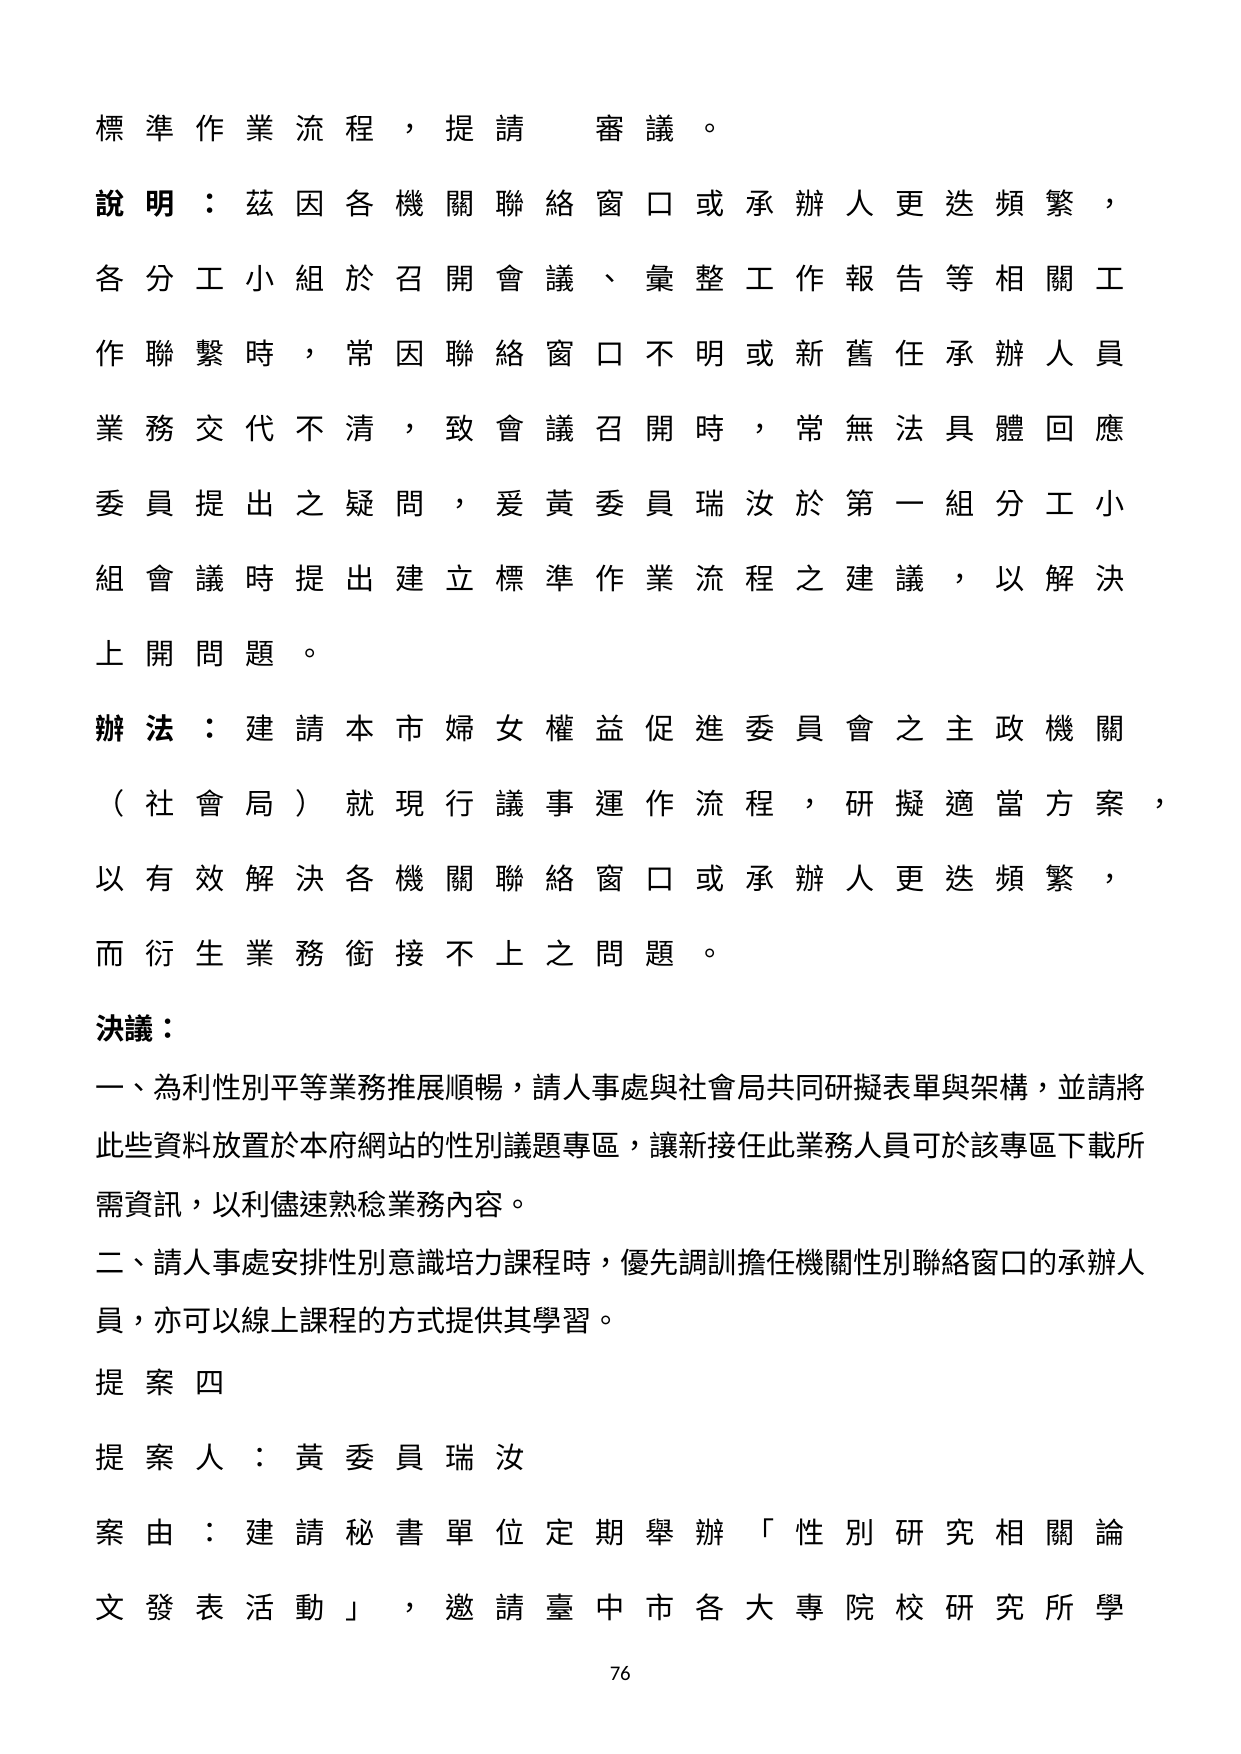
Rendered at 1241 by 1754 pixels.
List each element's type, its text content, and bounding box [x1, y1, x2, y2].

text 提案人：黃委員瑞汝 [95, 1418, 1145, 1493]
text 一、為利性別平等業務推展順暢，請人事處與社會局共同研擬表單與架構，並請將此些資料放置於本府網站的性別議題專區，讓新接任此業務人員可於該專區下載所需資訊，以利儘速熟稔業務內容。 [95, 1052, 1145, 1227]
text 標準作業流程，提請 審議。 [95, 89, 1145, 164]
text 決議： [95, 989, 1145, 1052]
text 二、請人事處安排性別意識培力課程時，優先調訓擔任機關性別聯絡窗口的承辦人員，亦可以線上課程的方式提供其學習。 [95, 1227, 1145, 1343]
text 辦法：建請本市婦女權益促進委員會之主政機關（社會局）就現行議事運作流程，研擬適當方案，以有效解決各機關聯絡窗口或承辦人更迭頻繁，而衍生業務銜接不上之問題。 [95, 689, 1145, 989]
text 案由：建請秘書單位定期舉辦「性別研究相關論文發表活動」，邀請臺中市各大專院校研究所學 [95, 1493, 1145, 1643]
text 提案四 [95, 1343, 1145, 1418]
text 說明：茲因各機關聯絡窗口或承辦人更迭頻繁，各分工小組於召開會議、彙整工作報告等相關工作聯繫時，常因聯絡窗口不明或新舊任承辦人員業務交代不清，致會議召開時，常無法具體回應委員提出之疑問，爰黃委員瑞汝於第一組分工小組會議時提出建立標準作業流程之建議，以解決上開問題。 [95, 164, 1145, 689]
